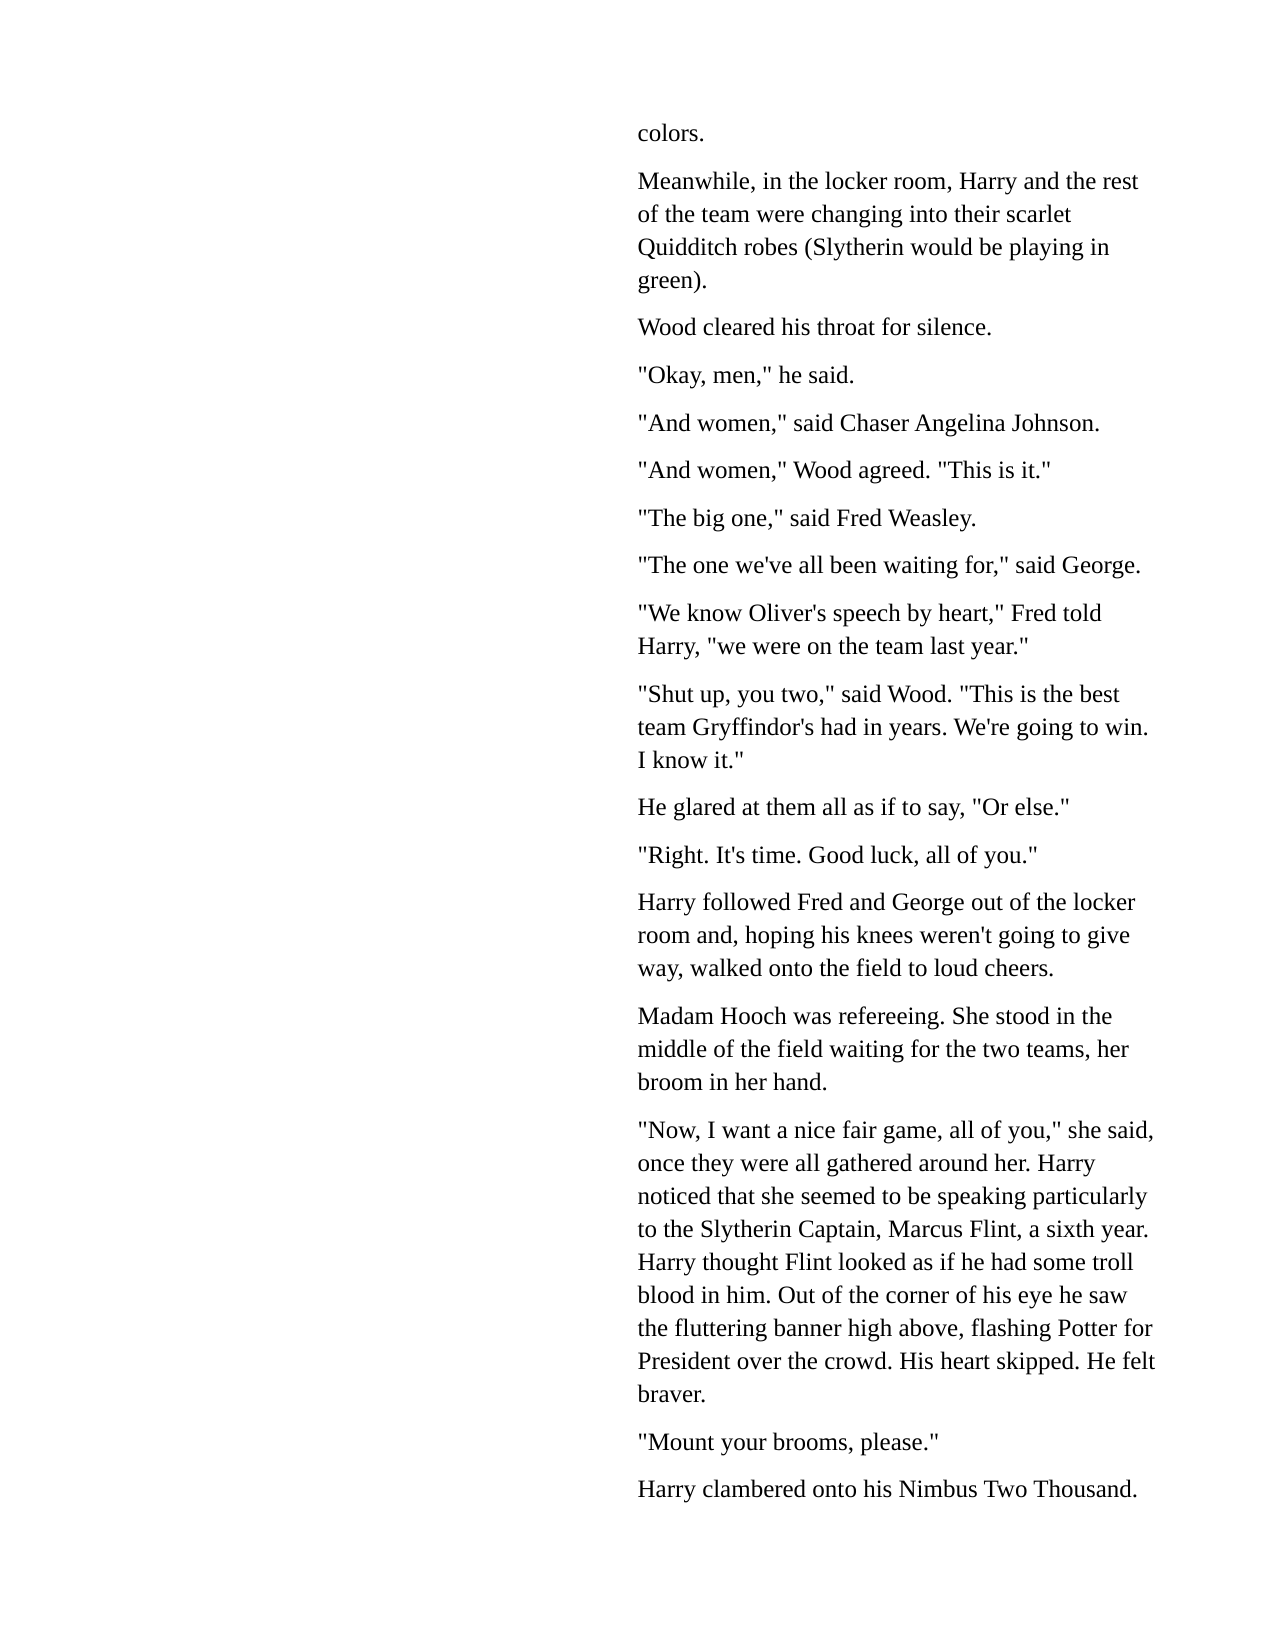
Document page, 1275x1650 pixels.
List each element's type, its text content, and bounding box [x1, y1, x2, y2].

table_cell [118, 598, 637, 679]
table_cell [118, 840, 637, 887]
table_cell "Right. It's time. Good luck, all of you." [638, 840, 1157, 887]
table_cell "We know Oliver's speech by heart," Fred told Harry, "we were on the team last year." [638, 598, 1157, 679]
table_cell "Now, I want a nice fair game, all of you," she said, once they were all gathered around her. Harry noticed that she seemed to be speaking particularly to the Slytherin Captain, Marcus Flint, a sixth year. Harry thought Flint looked as if he had some troll blood in him. Out of the corner of his eye he saw the fluttering banner high above, flashing Potter for President over the crowd. His heart skipped. He felt braver. [638, 1115, 1157, 1427]
table_cell [118, 455, 637, 503]
table_cell [118, 1474, 637, 1522]
table_cell [118, 550, 637, 598]
table_cell "The big one," said Fred Weasley. [638, 503, 1157, 550]
table_cell colors. [638, 118, 1157, 166]
table_cell "The one we've all been waiting for," said George. [638, 550, 1157, 598]
table_cell "Mount your brooms, please." [638, 1427, 1157, 1474]
table_cell Wood cleared his throat for silence. [638, 313, 1157, 360]
table_cell [118, 1115, 637, 1427]
table_cell [118, 792, 637, 840]
table_cell [118, 408, 637, 455]
table_cell [118, 313, 637, 360]
table_cell "Shut up, you two," said Wood. "This is the best team Gryffindor's had in years. We're going to win. I know it." [638, 679, 1157, 792]
table_cell Madam Hooch was refereeing. She stood in the middle of the field waiting for the two teams, her broom in her hand. [638, 1001, 1157, 1115]
table_cell [118, 1427, 637, 1474]
table_cell [118, 360, 637, 408]
table_cell "And women," Wood agreed. "This is it." [638, 455, 1157, 503]
table_cell Meanwhile, in the locker room, Harry and the rest of the team were changing into their scarlet Quidditch robes (Slytherin would be playing in green). [638, 166, 1157, 312]
table_cell He glared at them all as if to say, "Or else." [638, 792, 1157, 840]
table_cell [118, 503, 637, 550]
table_cell "And women," said Chaser Angelina Johnson. [638, 408, 1157, 455]
table_cell [118, 679, 637, 792]
table_cell Harry followed Fred and George out of the locker room and, hoping his knees weren't going to give way, walked onto the field to loud cheers. [638, 888, 1157, 1001]
table_cell "Okay, men," he said. [638, 360, 1157, 408]
table_cell [118, 888, 637, 1001]
table_cell [118, 1001, 637, 1115]
table_cell [118, 118, 637, 166]
table_cell Harry clambered onto his Nimbus Two Thousand. [638, 1474, 1157, 1522]
table_cell [118, 166, 637, 312]
